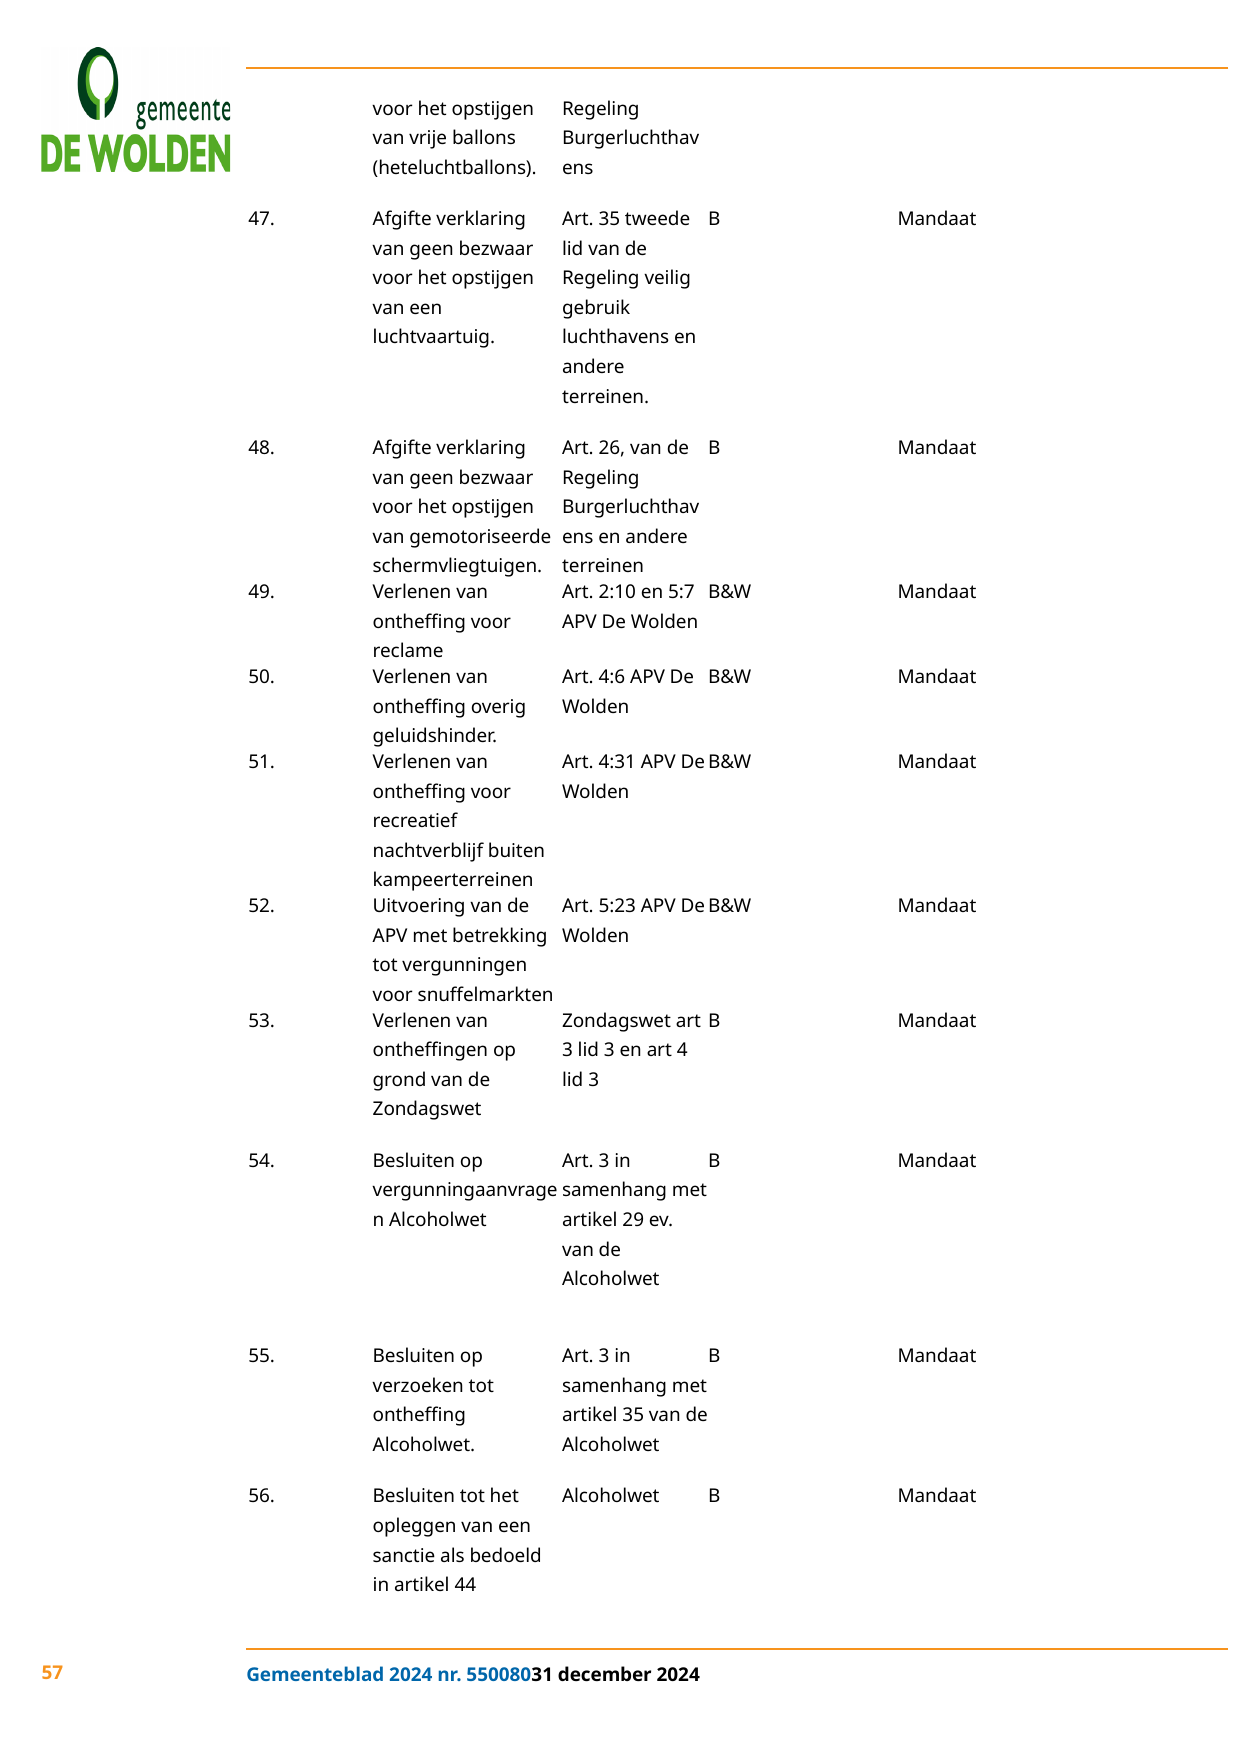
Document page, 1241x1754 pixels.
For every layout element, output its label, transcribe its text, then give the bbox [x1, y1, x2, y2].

table_cell voor het opstijgen van vrije ballons (heteluchtballons). [373, 95, 562, 180]
table_cell B&W [708, 748, 897, 892]
table_cell Art. 26, van de Regeling Burgerluchthavens en andere terreinen [562, 434, 708, 578]
table_cell [897, 1121, 1027, 1147]
table_cell Art. 3 in samenhang met artikel 29 ev. van de Alcoholwet [562, 1147, 708, 1291]
table_cell [248, 95, 372, 180]
table_cell [562, 1291, 708, 1317]
table_cell Mandaat [897, 1343, 1027, 1457]
table_cell 52. [248, 892, 372, 1007]
table_cell 54. [248, 1147, 372, 1291]
table_cell B [708, 1483, 897, 1597]
table_cell [1027, 663, 1152, 748]
table_cell B&W [708, 663, 897, 748]
table_cell 56. [248, 1483, 372, 1597]
table_cell [897, 1317, 1027, 1342]
table_cell [1027, 1291, 1152, 1317]
table_cell [248, 1121, 372, 1147]
table_cell Regeling Burgerluchthavens [562, 95, 708, 180]
table_cell [248, 180, 372, 205]
table_cell [897, 1457, 1027, 1483]
table_cell Afgifte verklaring van geen bezwaar voor het opstijgen van gemotoriseerde schermvliegtuigen. [373, 434, 562, 578]
table_cell [897, 95, 1027, 180]
table_cell Mandaat [897, 663, 1027, 748]
table_cell Verlenen van ontheffing voor recreatief nachtverblijf buiten kampeerterreinen [373, 748, 562, 892]
table_cell B&W [708, 892, 897, 1007]
table_cell 47. [248, 205, 372, 409]
table_cell 48. [248, 434, 372, 578]
table_cell [708, 1291, 897, 1317]
table_cell Verlenen van ontheffingen op grond van de Zondagswet [373, 1007, 562, 1121]
table_cell [708, 95, 897, 180]
table_cell Art. 4:6 APV De Wolden [562, 663, 708, 748]
table_cell Mandaat [897, 205, 1027, 409]
table_cell [1027, 1317, 1152, 1342]
table_cell [373, 1317, 562, 1342]
table_cell [248, 409, 372, 434]
table_cell [1027, 748, 1152, 892]
table_cell Art. 5:23 APV De Wolden [562, 892, 708, 1007]
table_cell 55. [248, 1343, 372, 1457]
table_cell Verlenen van ontheffing voor reclame [373, 579, 562, 663]
table_cell B [708, 1343, 897, 1457]
table_cell [1027, 409, 1152, 434]
table_cell [1027, 95, 1152, 180]
table_cell [248, 1317, 372, 1342]
table_cell Art. 2:10 en 5:7 APV De Wolden [562, 579, 708, 663]
table_cell [897, 180, 1027, 205]
table_cell B&W [708, 579, 897, 663]
table_cell Mandaat [897, 1007, 1027, 1121]
table_cell Mandaat [897, 1483, 1027, 1597]
table_cell [708, 180, 897, 205]
table_cell Mandaat [897, 892, 1027, 1007]
table_cell [1027, 1343, 1152, 1457]
table_cell [373, 1291, 562, 1317]
table_cell [1027, 1483, 1152, 1597]
table_cell [562, 409, 708, 434]
table_cell Zondagswet art 3 lid 3 en art 4 lid 3 [562, 1007, 708, 1121]
table_cell [1027, 205, 1152, 409]
table_cell [1027, 579, 1152, 663]
table_cell Afgifte verklaring van geen bezwaar voor het opstijgen van een luchtvaartuig. [373, 205, 562, 409]
table_cell [1027, 180, 1152, 205]
table_cell [1027, 1121, 1152, 1147]
table_cell [248, 1457, 372, 1483]
table_cell Mandaat [897, 748, 1027, 892]
table_cell Uitvoering van de APV met betrekking tot vergunningen voor snuffelmarkten [373, 892, 562, 1007]
table_cell Verlenen van ontheffing overig geluidshinder. [373, 663, 562, 748]
table_cell B [708, 205, 897, 409]
table_cell Besluiten tot het opleggen van een sanctie als bedoeld in artikel 44 [373, 1483, 562, 1597]
table_cell Art. 3 in samenhang met artikel 35 van de Alcoholwet [562, 1343, 708, 1457]
table_cell [373, 180, 562, 205]
table_cell Art. 4:31 APV De Wolden [562, 748, 708, 892]
table_cell [373, 409, 562, 434]
table_cell Mandaat [897, 434, 1027, 578]
table_cell [373, 1457, 562, 1483]
table_cell B [708, 434, 897, 578]
table_cell Besluiten op vergunningaanvragen Alcoholwet [373, 1147, 562, 1291]
table_cell [708, 409, 897, 434]
table_cell [562, 1457, 708, 1483]
picture [41, 47, 231, 172]
table_cell [562, 1121, 708, 1147]
table_cell B [708, 1147, 897, 1291]
table_cell [708, 1121, 897, 1147]
table_cell [1027, 1457, 1152, 1483]
table_cell 49. [248, 579, 372, 663]
table_cell 50. [248, 663, 372, 748]
table_cell Mandaat [897, 579, 1027, 663]
table_cell [373, 1121, 562, 1147]
table_cell [1027, 1147, 1152, 1291]
table_cell [708, 1317, 897, 1342]
table_cell [248, 1291, 372, 1317]
table_cell [897, 409, 1027, 434]
table_cell Mandaat [897, 1147, 1027, 1291]
table_cell [1027, 1007, 1152, 1121]
table_cell 53. [248, 1007, 372, 1121]
table_cell B [708, 1007, 897, 1121]
table_cell Besluiten op verzoeken tot ontheffing Alcoholwet. [373, 1343, 562, 1457]
table_cell Art. 35 tweede lid van de Regeling veilig gebruik luchthavens en andere terreinen. [562, 205, 708, 409]
table_cell [897, 1291, 1027, 1317]
table_cell Alcoholwet [562, 1483, 708, 1597]
table_cell 51. [248, 748, 372, 892]
table_cell [562, 1317, 708, 1342]
table_cell [1027, 434, 1152, 578]
table_cell [562, 180, 708, 205]
table_cell [1027, 892, 1152, 1007]
table_cell [708, 1457, 897, 1483]
